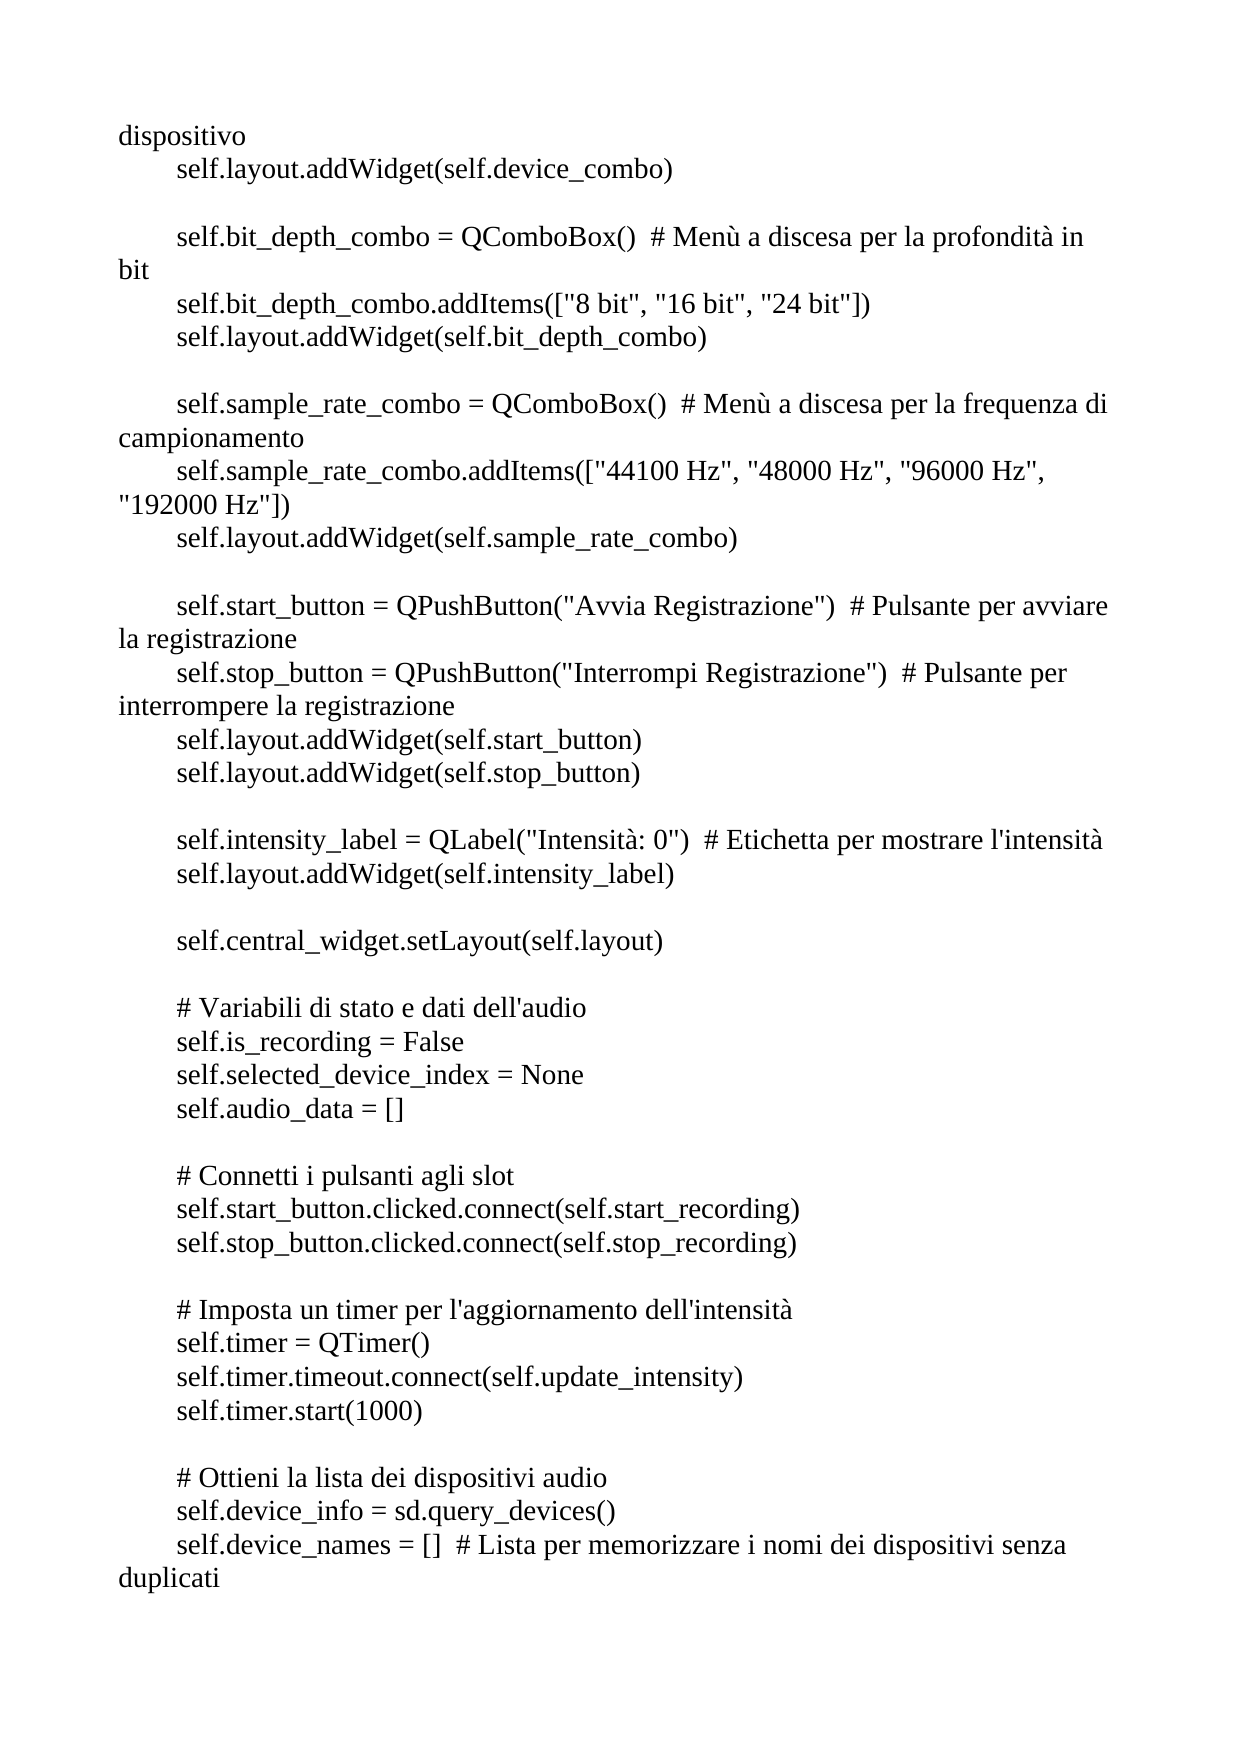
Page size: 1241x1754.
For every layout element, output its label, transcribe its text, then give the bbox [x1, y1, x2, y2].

text self.layout.addWidget(self.device_combo) [118, 152, 1122, 185]
text self.timer.timeout.connect(self.update_intensity) [118, 1359, 1122, 1393]
text self.layout.addWidget(self.sample_rate_combo) [118, 521, 1122, 554]
text self.bit_depth_combo.addItems(["8 bit", "16 bit", "24 bit"]) [118, 286, 1122, 319]
text self.start_button = QPushButton("Avvia Registrazione") # Pulsante per avviare la registrazione [118, 588, 1122, 655]
text self.sample_rate_combo.addItems(["44100 Hz", "48000 Hz", "96000 Hz", "192000 Hz"]) [118, 453, 1122, 521]
text # Ottieni la lista dei dispositivi audio [118, 1460, 1122, 1493]
text self.stop_button.clicked.connect(self.stop_recording) [118, 1225, 1122, 1258]
text self.device_names = [] # Lista per memorizzare i nomi dei dispositivi senza duplicati [118, 1527, 1122, 1594]
text self.timer = QTimer() [118, 1326, 1122, 1359]
text self.central_widget.setLayout(self.layout) [118, 923, 1122, 957]
text self.audio_data = [] [118, 1091, 1122, 1124]
text self.bit_depth_combo = QComboBox() # Menù a discesa per la profondità in bit [118, 219, 1122, 286]
text self.layout.addWidget(self.intensity_label) [118, 856, 1122, 889]
text self.is_recording = False [118, 1024, 1122, 1057]
text self.selected_device_index = None [118, 1057, 1122, 1091]
text # Variabili di stato e dati dell'audio [118, 990, 1122, 1024]
text # Connetti i pulsanti agli slot [118, 1158, 1122, 1191]
text # Imposta un timer per l'aggiornamento dell'intensità [118, 1292, 1122, 1326]
text self.timer.start(1000) [118, 1393, 1122, 1426]
text self.layout.addWidget(self.bit_depth_combo) [118, 319, 1122, 353]
text self.start_button.clicked.connect(self.start_recording) [118, 1191, 1122, 1225]
text self.layout.addWidget(self.start_button) [118, 722, 1122, 755]
text self.sample_rate_combo = QComboBox() # Menù a discesa per la frequenza di campionamento [118, 386, 1122, 453]
text self.layout.addWidget(self.stop_button) [118, 755, 1122, 789]
text self.device_info = sd.query_devices() [118, 1493, 1122, 1527]
text self.intensity_label = QLabel("Intensità: 0") # Etichetta per mostrare l'intensità [118, 822, 1122, 856]
text self.stop_button = QPushButton("Interrompi Registrazione") # Pulsante per interrompere la registrazione [118, 655, 1122, 722]
text dispositivo [118, 118, 1122, 152]
